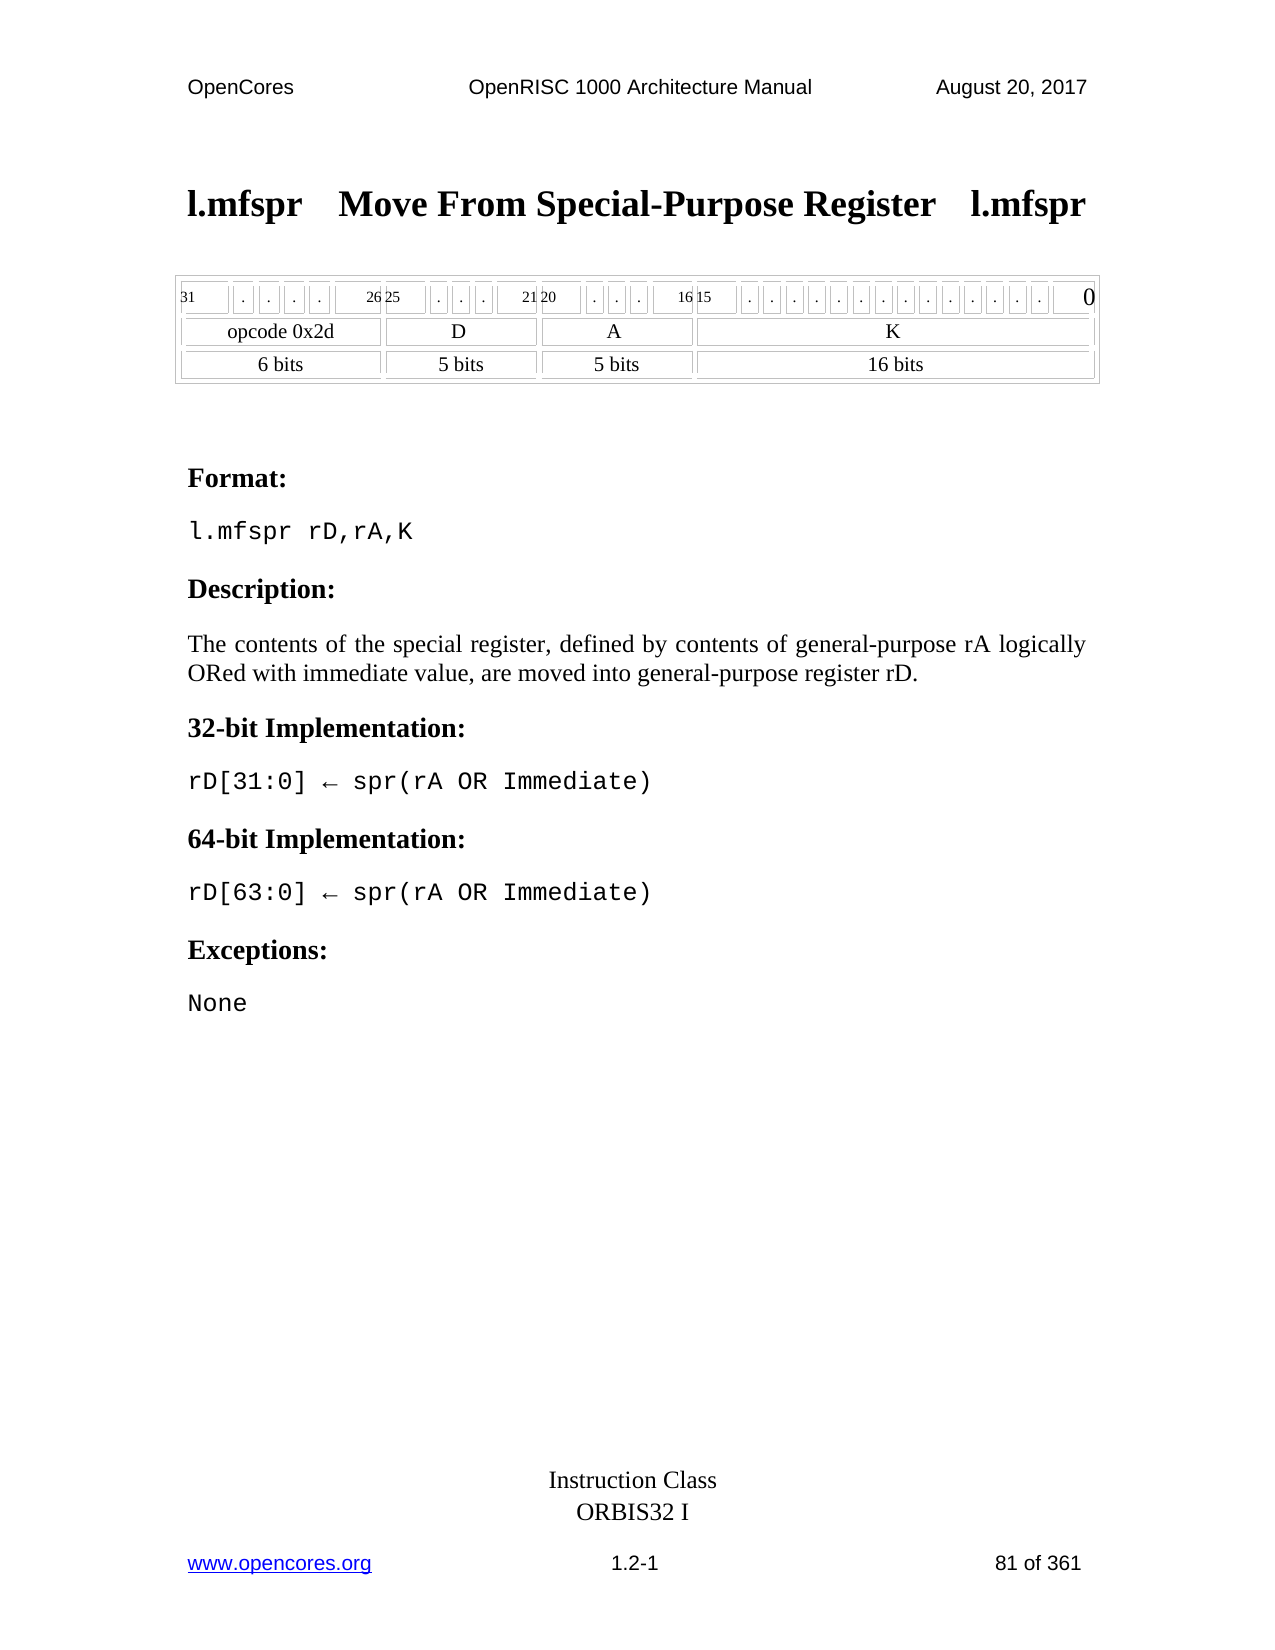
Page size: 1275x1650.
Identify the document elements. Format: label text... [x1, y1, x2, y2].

text 32-bit Implementation: [187, 712, 1087, 744]
text Exceptions: [187, 933, 1087, 965]
text rD[63:0] ← spr(rA OR Immediate) [187, 880, 1087, 908]
text None [187, 990, 1087, 1019]
text Description: [187, 572, 1087, 604]
text Format: [187, 461, 1087, 493]
text The contents of the special register, defined by contents of general-purpose rA logically ORed with immediate value, are moved into general-purpose register rD. [187, 629, 1087, 687]
text l.mfspr rD,rA,K [187, 518, 1087, 547]
text 64-bit Implementation: [187, 822, 1087, 855]
text rD[31:0] ← spr(rA OR Immediate) [187, 769, 1087, 797]
